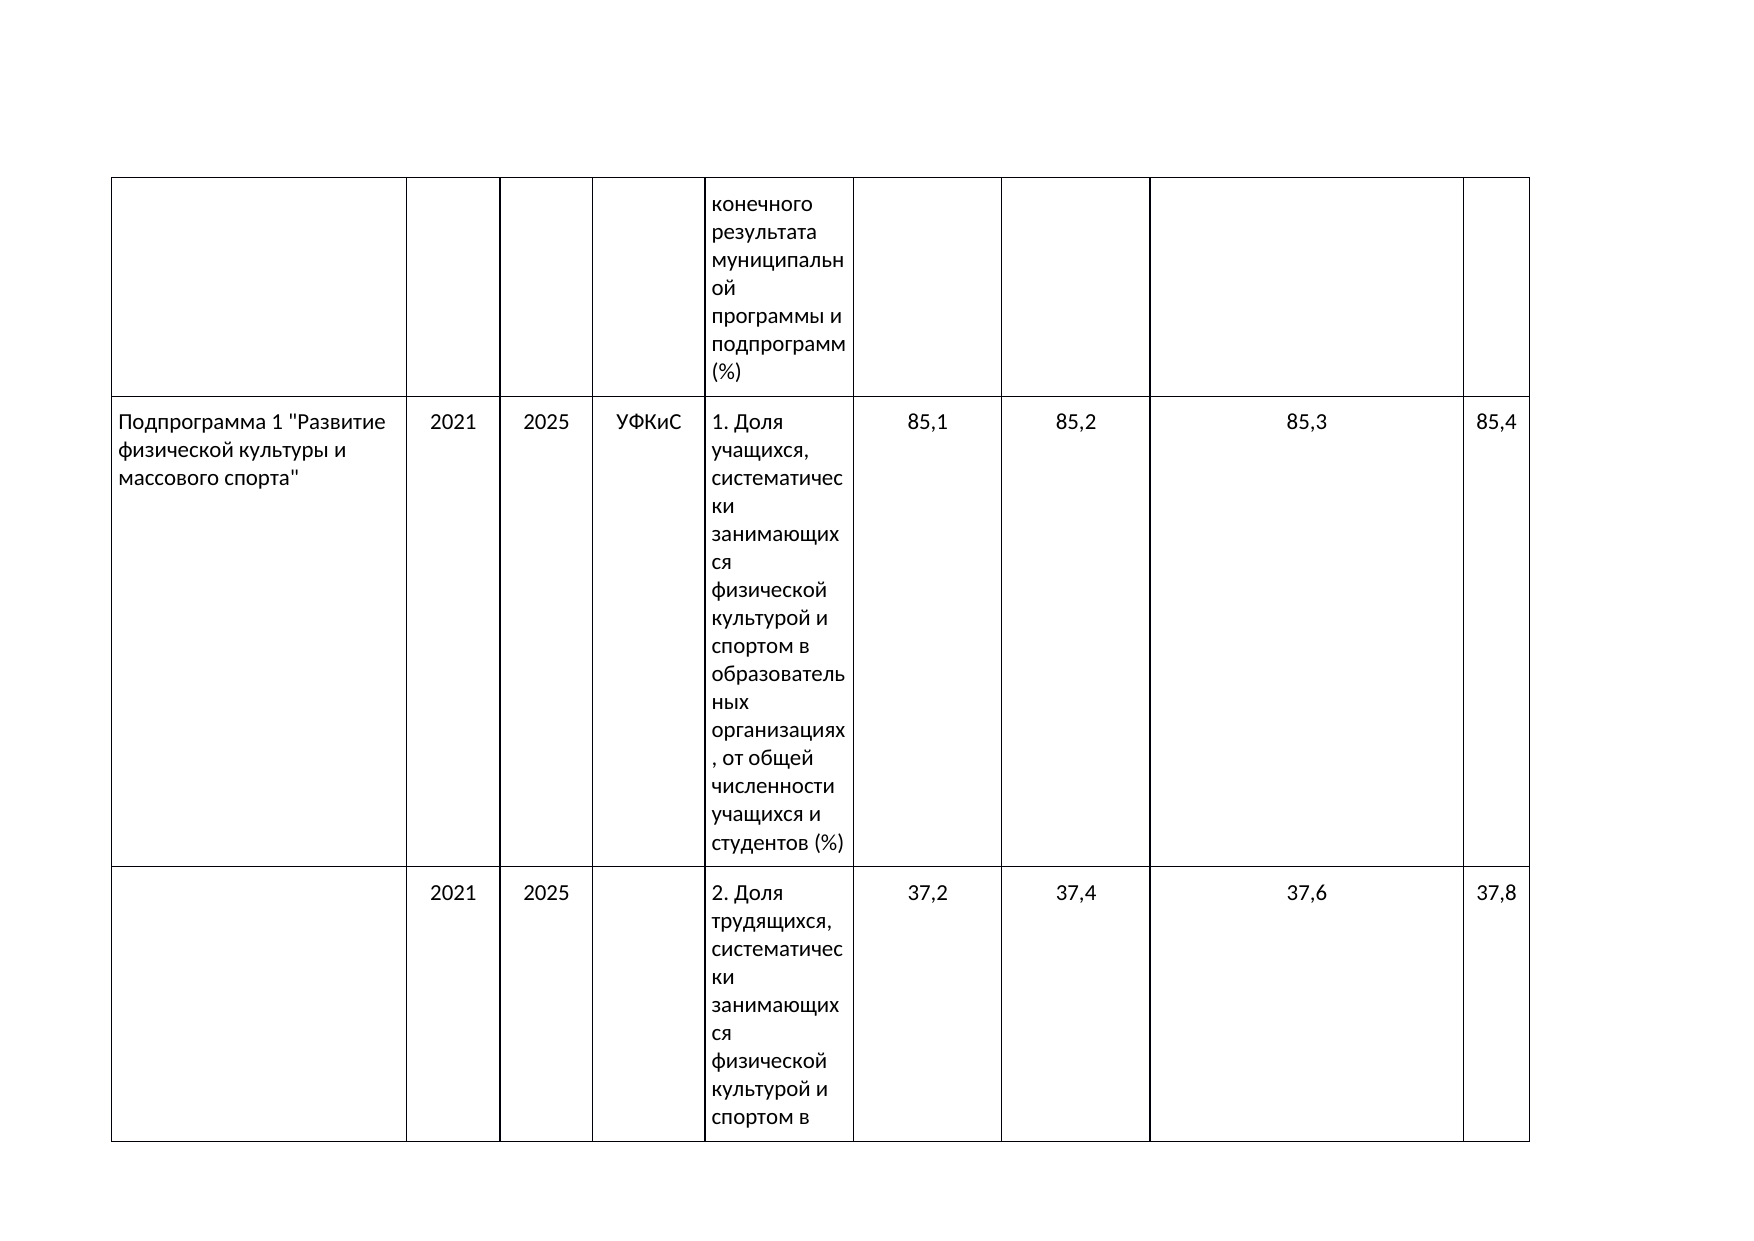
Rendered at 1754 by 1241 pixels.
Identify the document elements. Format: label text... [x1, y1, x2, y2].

table_cell 37,6 [1151, 867, 1463, 1141]
table_cell [1464, 178, 1529, 396]
table_cell 37,2 [854, 867, 1001, 1141]
table_cell [593, 867, 704, 1141]
table_cell 2. Доля трудящихся, систематически занимающихся физической культурой и спортом в [706, 867, 853, 1141]
table_cell УФКиС [593, 397, 704, 866]
table_cell [407, 178, 499, 396]
table_cell 1. Доля учащихся, систематически занимающихся физической культурой и спортом в образовательных организациях, от общей численности учащихся и студентов (%) [706, 397, 853, 866]
table_cell [1151, 178, 1463, 396]
table_cell Подпрограмма 1 "Развитие физической культуры и массового спорта" [112, 397, 406, 866]
table_cell 85,3 [1151, 397, 1463, 866]
table_cell 37,4 [1002, 867, 1149, 1141]
table_cell [501, 178, 592, 396]
table_cell [112, 178, 406, 396]
table_cell [112, 867, 406, 1141]
table_cell 2021 [407, 867, 499, 1141]
table_cell 85,1 [854, 397, 1001, 866]
table_cell 37,8 [1464, 867, 1529, 1141]
table_cell конечного результата муниципальной программы и подпрограмм (%) [706, 178, 853, 396]
table_cell [593, 178, 704, 396]
table_cell 2025 [501, 867, 592, 1141]
table_cell 2025 [501, 397, 592, 866]
table_cell 85,2 [1002, 397, 1149, 866]
table_cell [1002, 178, 1149, 396]
table_cell 2021 [407, 397, 499, 866]
table_cell 85,4 [1464, 397, 1529, 866]
table_cell [854, 178, 1001, 396]
